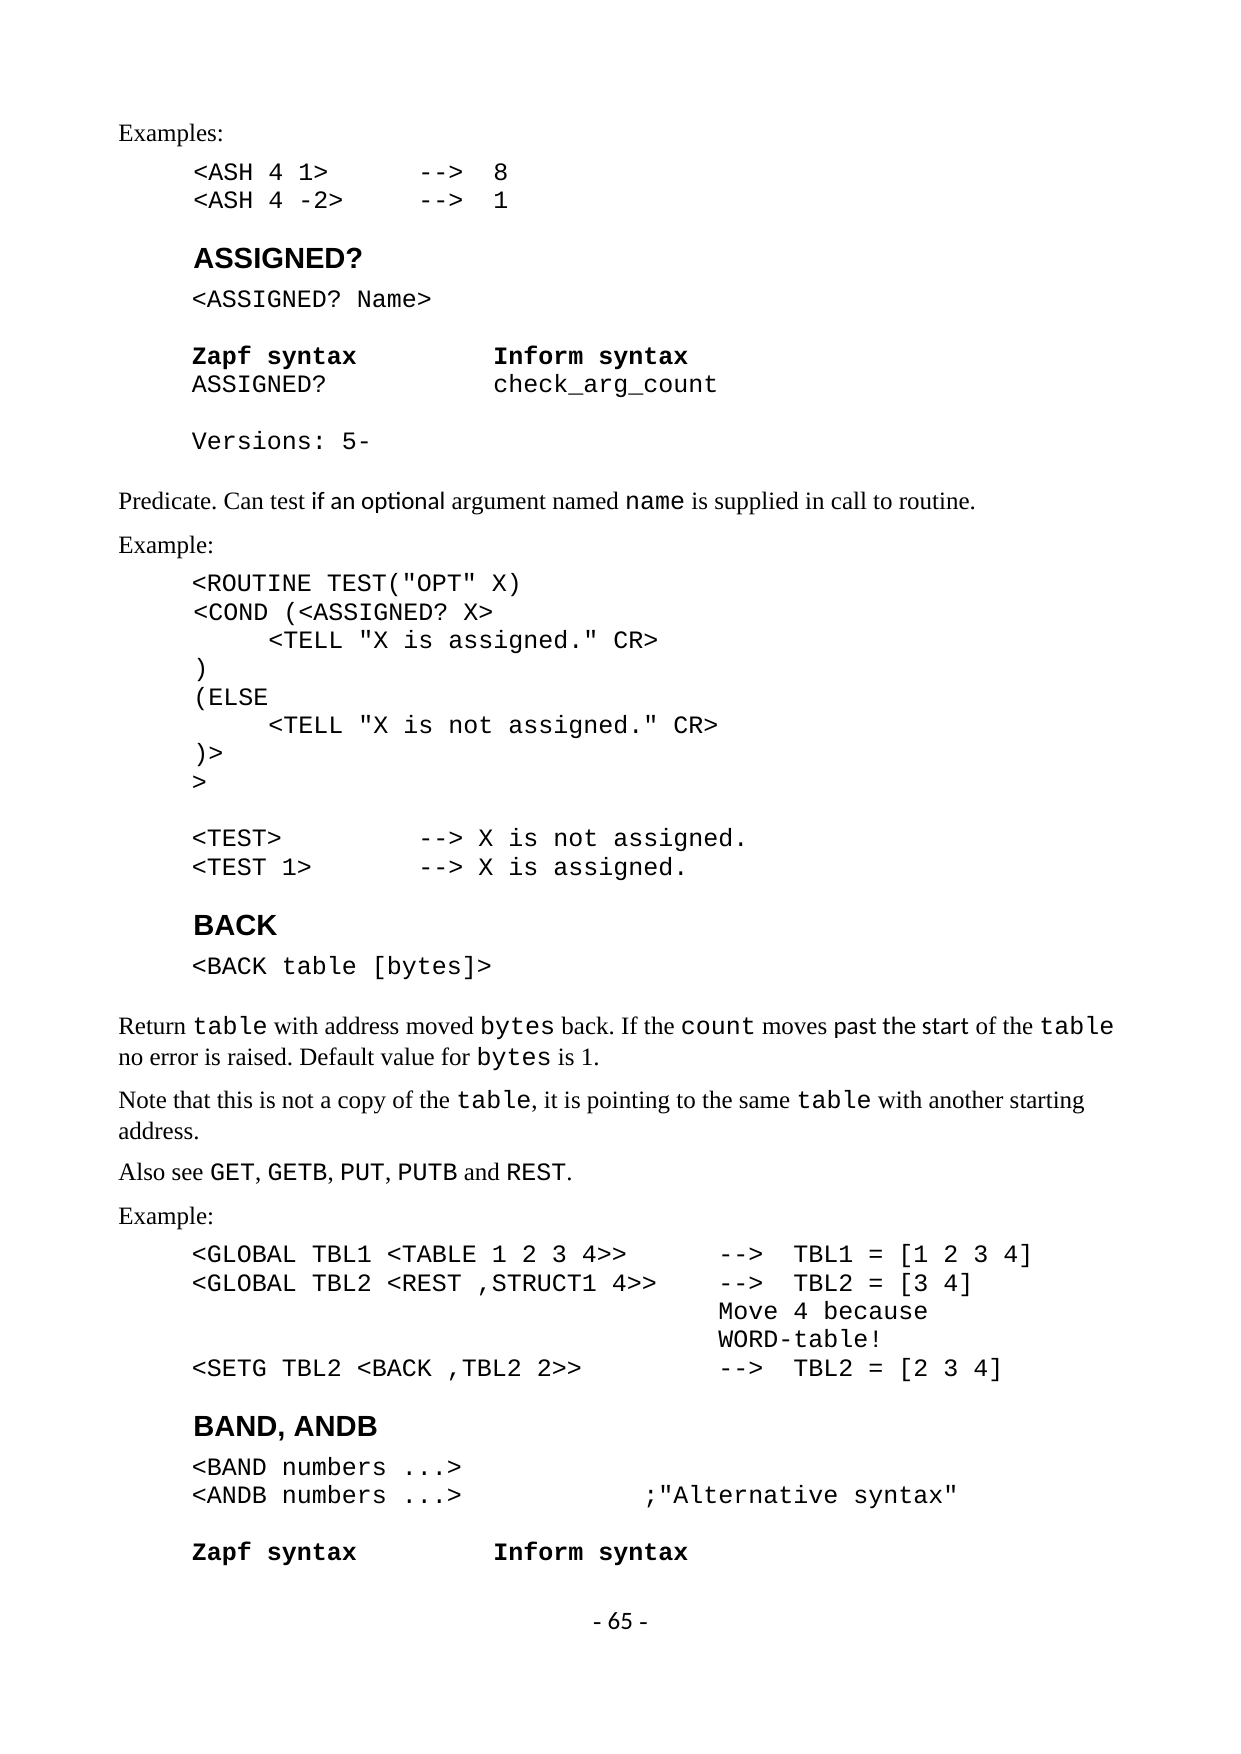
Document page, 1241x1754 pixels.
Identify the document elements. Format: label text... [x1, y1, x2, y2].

text <TEST 1> --> X is assigned. [192, 854, 1122, 883]
text <GLOBAL TBL1 <TABLE 1 2 3 4>> --> TBL1 = [1 2 3 4] <GLOBAL TBL2 <REST ,STRUCT1 4>> --> TBL2 = [3 4] Move 4 because WORD-table! <SETG TBL2 <BACK ,TBL2 2>> --> TBL2 = [2 3 4] [192, 1242, 1122, 1384]
text Example: [118, 1201, 1122, 1229]
text <ROUTINE TEST("OPT" X) [192, 571, 1122, 599]
text Also see GET, GETB, PUT, PUTB and REST. [118, 1157, 1122, 1188]
text Zapf syntax Inform syntax [192, 1540, 1122, 1568]
text )> [192, 741, 1122, 769]
text ASSIGNED? check_arg_count [192, 372, 1122, 400]
text <BAND numbers ...> <ANDB numbers ...> ;"Alternative syntax" [192, 1455, 1122, 1511]
text Example: [118, 530, 1122, 558]
subtitle BACK [118, 908, 1122, 941]
subtitle ASSIGNED? [118, 241, 1122, 274]
text <TELL "X is not assigned." CR> [192, 713, 1122, 741]
text <ASH 4 1> --> 8 <ASH 4 -2> --> 1 [118, 159, 1122, 216]
text Note that this is not a copy of the table, it is pointing to the same table with another starting address. [118, 1085, 1122, 1145]
subtitle BAND, ANDB [118, 1409, 1122, 1442]
text Zapf syntax Inform syntax [192, 344, 1122, 372]
text <ASSIGNED? Name> [192, 287, 1122, 315]
text <COND (<ASSIGNED? X> [192, 599, 1122, 628]
text (ELSE [192, 684, 1122, 713]
text Return table with address moved bytes back. If the count moves past the start of the table no error is raised. Default value for bytes is 1. [118, 1010, 1122, 1073]
text ) [192, 656, 1122, 684]
text <TEST> --> X is not assigned. [192, 826, 1122, 854]
text Examples: [118, 118, 1122, 147]
text > [192, 769, 1122, 798]
text Predicate. Can test if an optional argument named name is supplied in call to routine. [118, 485, 1122, 517]
text <TELL "X is assigned." CR> [192, 628, 1122, 656]
text <BACK table [bytes]> [192, 954, 1122, 982]
text Versions: 5- [192, 429, 1122, 457]
